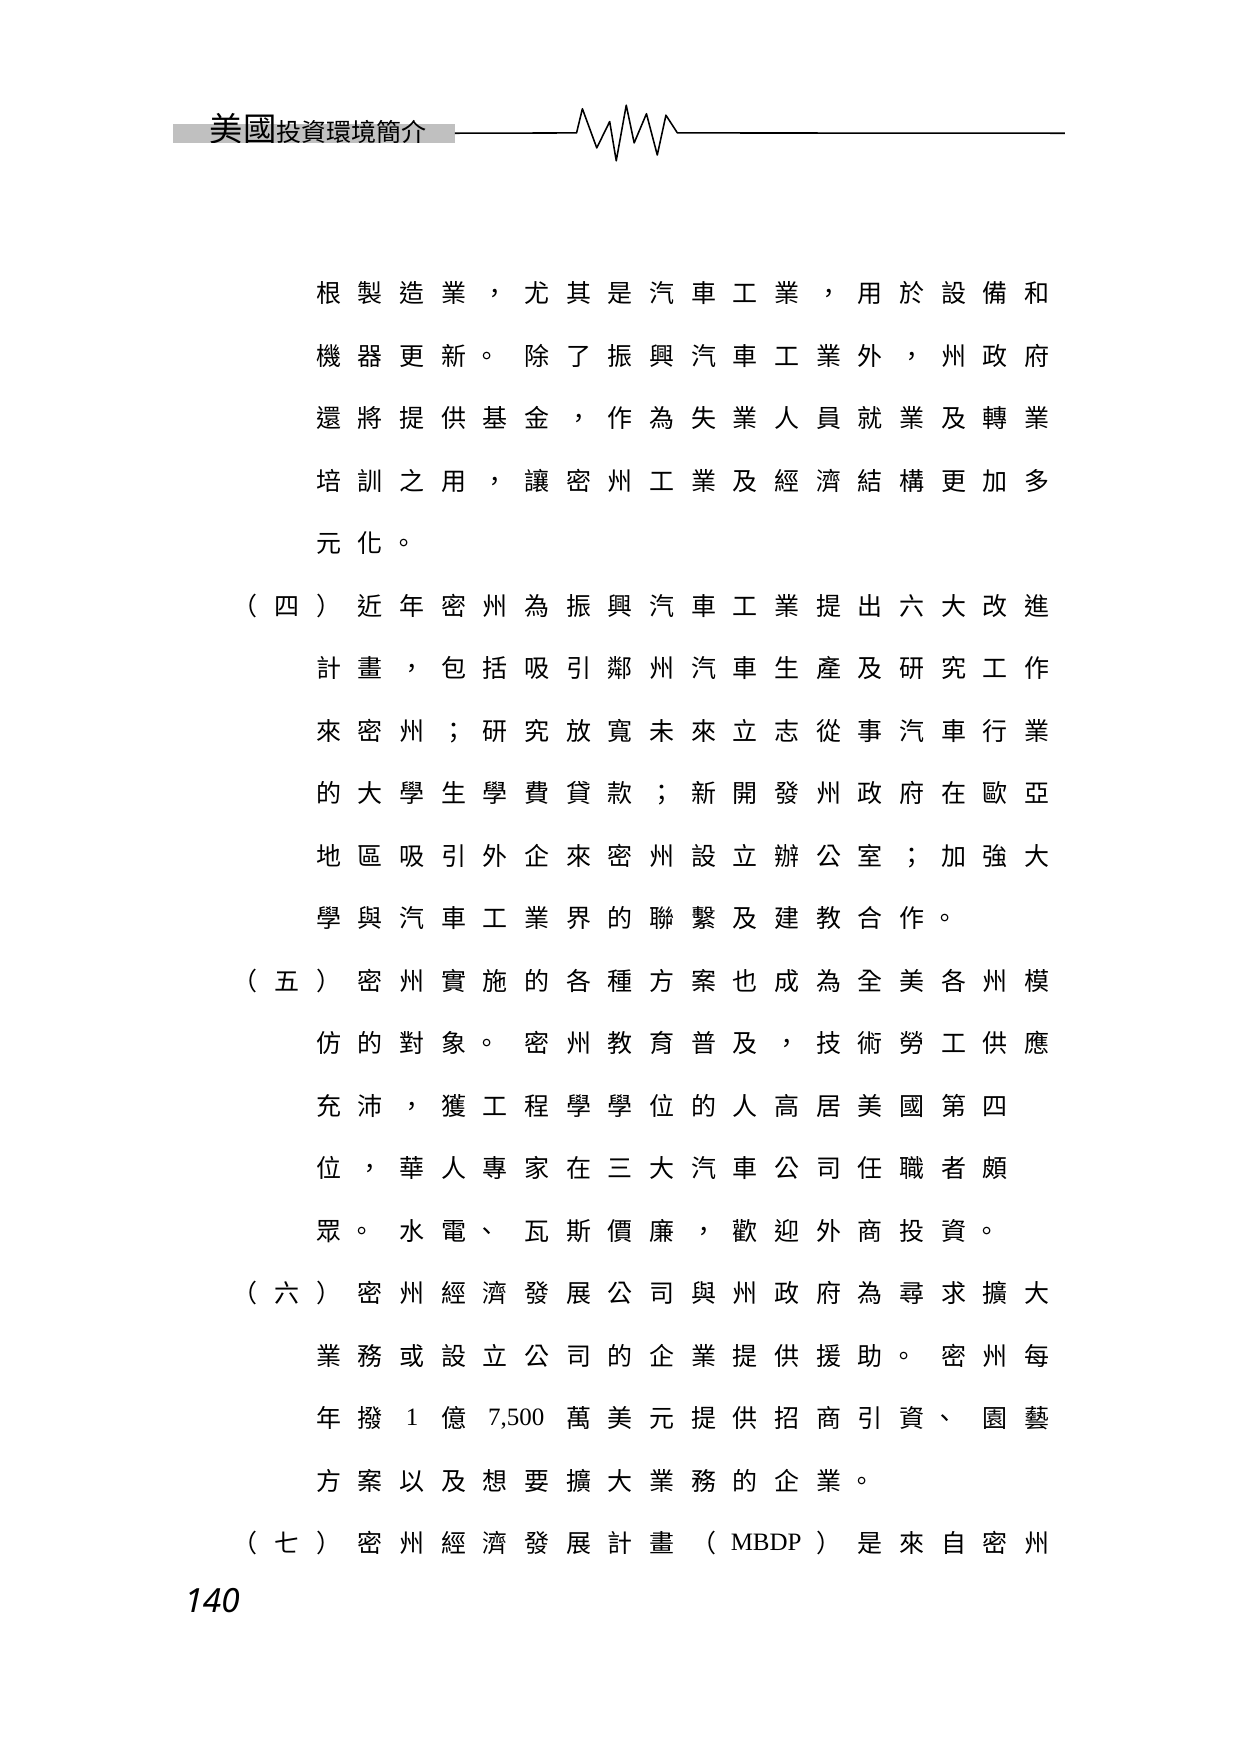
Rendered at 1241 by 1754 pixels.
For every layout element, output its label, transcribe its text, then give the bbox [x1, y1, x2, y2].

text （四）近年密州為振興汽車工業提出六大改進計畫，包括吸引鄰州汽車生產及研究工作來密州；研究放寬未來立志從事汽車行業的大學生學費貸款；新開發州政府在歐亞地區吸引外企來密州設立辦公室；加強大學與汽車工業界的聯繫及建教合作。 [207, 563, 1058, 938]
text 根製造業，尤其是汽車工業，用於設備和機器更新。除了振興汽車工業外，州政府還將提供基金，作為失業人員就業及轉業培訓之用，讓密州工業及經濟結構更加多元化。 [207, 250, 1058, 563]
text （五）密州實施的各種方案也成為全美各州模仿的對象。密州教育普及，技術勞工供應充沛，獲工程學學位的人高居美國第四位，華人專家在三大汽車公司任職者頗眾。水電、瓦斯價廉，歡迎外商投資。 [207, 938, 1058, 1250]
text （七）密州經濟發展計畫（MBDP）是來自密州 [207, 1500, 1058, 1563]
text （六）密州經濟發展公司與州政府為尋求擴大業務或設立公司的企業提供援助。密州每年撥1億7,500萬美元提供招商引資、園藝方案以及想要擴大業務的企業。 [207, 1250, 1058, 1500]
